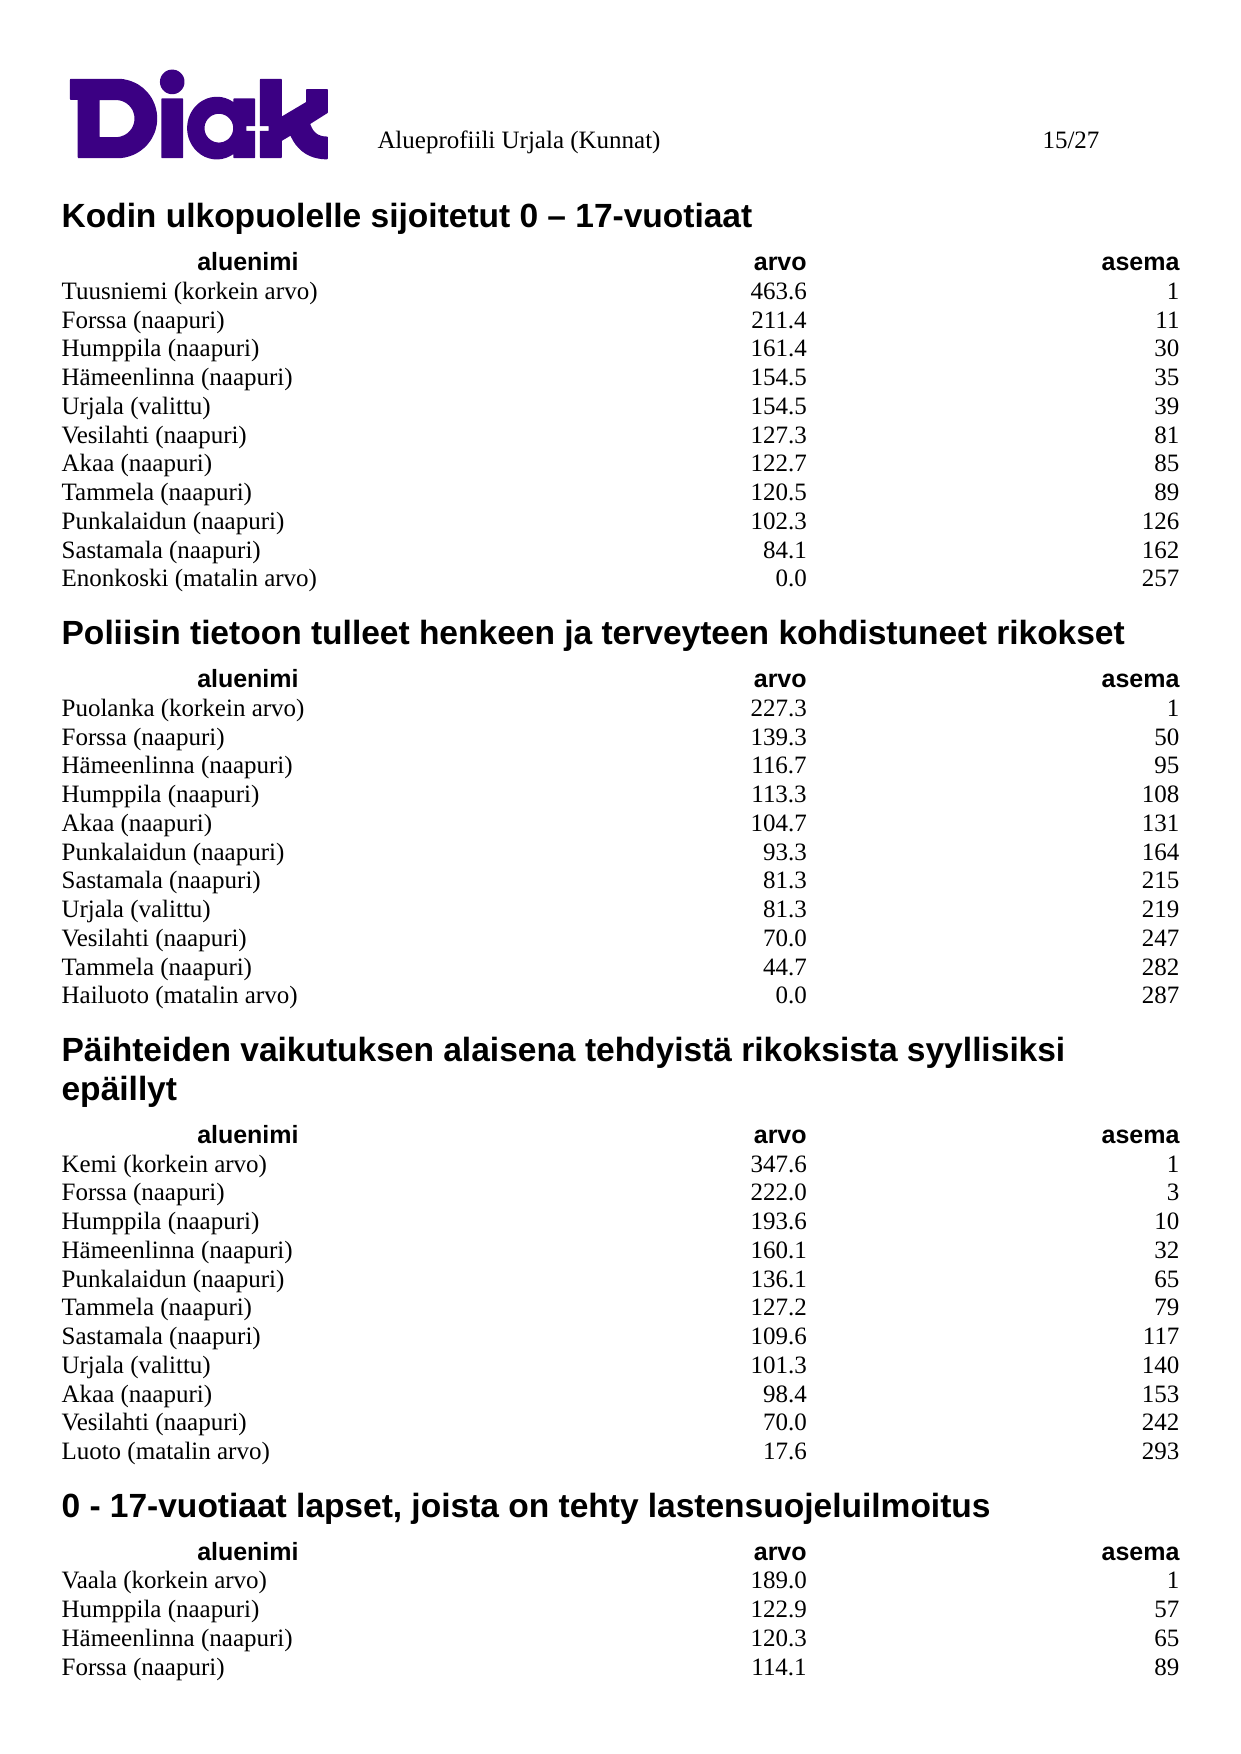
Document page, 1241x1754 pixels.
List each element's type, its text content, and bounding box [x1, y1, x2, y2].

table_cell 109.6 [434, 1321, 806, 1350]
table_header asema [806, 247, 1179, 276]
table_header arvo [434, 1537, 806, 1566]
table_cell Forssa (naapuri) [61, 1652, 434, 1681]
table_cell 122.7 [434, 449, 806, 477]
table_cell Forssa (naapuri) [61, 722, 434, 751]
table_cell Kemi (korkein arvo) [61, 1149, 434, 1177]
table_cell 81.3 [434, 866, 806, 894]
table_cell 1 [806, 1566, 1179, 1594]
table_cell 227.3 [434, 693, 806, 722]
table_cell 161.4 [434, 334, 806, 362]
table_cell 120.5 [434, 477, 806, 506]
table_cell Urjala (valittu) [61, 1350, 434, 1379]
table_cell Punkalaidun (naapuri) [61, 837, 434, 866]
table_cell Urjala (valittu) [61, 391, 434, 420]
table_cell Vesilahti (naapuri) [61, 1408, 434, 1436]
table_cell 219 [806, 894, 1179, 923]
table_cell 84.1 [434, 535, 806, 563]
table_cell Hämeenlinna (naapuri) [61, 1623, 434, 1652]
table_cell 257 [806, 564, 1179, 592]
table_cell 247 [806, 923, 1179, 952]
table_cell 463.6 [434, 276, 806, 305]
table_cell Puolanka (korkein arvo) [61, 693, 434, 722]
table_cell Punkalaidun (naapuri) [61, 506, 434, 535]
table_cell 35 [806, 362, 1179, 391]
table_cell 70.0 [434, 1408, 806, 1436]
table_cell 65 [806, 1264, 1179, 1292]
table_cell 139.3 [434, 722, 806, 751]
table_cell 1 [806, 1149, 1179, 1177]
table_cell 98.4 [434, 1379, 806, 1407]
table_header aluenimi [61, 247, 434, 276]
table_cell 127.3 [434, 420, 806, 448]
table_cell Akaa (naapuri) [61, 1379, 434, 1407]
table_header arvo [434, 247, 806, 276]
table_cell Humppila (naapuri) [61, 1594, 434, 1623]
table_cell 57 [806, 1594, 1179, 1623]
table_cell 50 [806, 722, 1179, 751]
table_cell 3 [806, 1178, 1179, 1206]
table_cell 104.7 [434, 808, 806, 837]
table_cell Hailuoto (matalin arvo) [61, 981, 434, 1009]
table_cell Tammela (naapuri) [61, 1293, 434, 1321]
table_cell 127.2 [434, 1293, 806, 1321]
table_cell 347.6 [434, 1149, 806, 1177]
table_cell 1 [806, 276, 1179, 305]
table_cell 126 [806, 506, 1179, 535]
table_header asema [806, 664, 1179, 693]
table_cell 120.3 [434, 1623, 806, 1652]
table_cell Humppila (naapuri) [61, 334, 434, 362]
table_header aluenimi [61, 1120, 434, 1149]
table_cell 17.6 [434, 1436, 806, 1465]
table_cell Sastamala (naapuri) [61, 535, 434, 563]
table_cell 32 [806, 1235, 1179, 1264]
table_header asema [806, 1120, 1179, 1149]
table_cell 189.0 [434, 1566, 806, 1594]
table_cell 164 [806, 837, 1179, 866]
table_cell 162 [806, 535, 1179, 563]
table_cell 101.3 [434, 1350, 806, 1379]
table_cell Urjala (valittu) [61, 894, 434, 923]
table_cell Forssa (naapuri) [61, 305, 434, 333]
table_cell 95 [806, 751, 1179, 779]
table_cell Vaala (korkein arvo) [61, 1566, 434, 1594]
table_cell Tammela (naapuri) [61, 477, 434, 506]
table_cell 211.4 [434, 305, 806, 333]
table_header aluenimi [61, 1537, 434, 1566]
table_cell 154.5 [434, 362, 806, 391]
table_cell 140 [806, 1350, 1179, 1379]
table_cell 293 [806, 1436, 1179, 1465]
table_cell 287 [806, 981, 1179, 1009]
table_cell 136.1 [434, 1264, 806, 1292]
table_cell 222.0 [434, 1178, 806, 1206]
table_cell Humppila (naapuri) [61, 1206, 434, 1235]
table_cell 131 [806, 808, 1179, 837]
table_cell Punkalaidun (naapuri) [61, 1264, 434, 1292]
table_cell 114.1 [434, 1652, 806, 1681]
table_cell 282 [806, 952, 1179, 981]
subtitle Kodin ulkopuolelle sijoitetut 0 – 17-vuotiaat [61, 196, 1179, 235]
table_cell Sastamala (naapuri) [61, 866, 434, 894]
table_cell Hämeenlinna (naapuri) [61, 1235, 434, 1264]
table_cell 10 [806, 1206, 1179, 1235]
table_cell 108 [806, 779, 1179, 808]
table_cell 89 [806, 477, 1179, 506]
table_header arvo [434, 664, 806, 693]
table_cell 65 [806, 1623, 1179, 1652]
table_cell 0.0 [434, 981, 806, 1009]
table_cell 102.3 [434, 506, 806, 535]
table_cell 116.7 [434, 751, 806, 779]
table_cell Hämeenlinna (naapuri) [61, 362, 434, 391]
subtitle 0 - 17-vuotiaat lapset, joista on tehty lastensuojeluilmoitus [61, 1486, 1179, 1524]
table_cell Luoto (matalin arvo) [61, 1436, 434, 1465]
table_cell 122.9 [434, 1594, 806, 1623]
table_cell 81 [806, 420, 1179, 448]
table_cell 242 [806, 1408, 1179, 1436]
table_cell Tuusniemi (korkein arvo) [61, 276, 434, 305]
table_cell 89 [806, 1652, 1179, 1681]
table_cell Humppila (naapuri) [61, 779, 434, 808]
table_cell Akaa (naapuri) [61, 449, 434, 477]
table_cell 215 [806, 866, 1179, 894]
table_cell Hämeenlinna (naapuri) [61, 751, 434, 779]
table_cell 81.3 [434, 894, 806, 923]
table_cell Akaa (naapuri) [61, 808, 434, 837]
table_header asema [806, 1537, 1179, 1566]
table_cell Enonkoski (matalin arvo) [61, 564, 434, 592]
table_cell Tammela (naapuri) [61, 952, 434, 981]
table_cell 93.3 [434, 837, 806, 866]
table_cell Sastamala (naapuri) [61, 1321, 434, 1350]
table_cell Vesilahti (naapuri) [61, 923, 434, 952]
table_cell 113.3 [434, 779, 806, 808]
table_cell 1 [806, 693, 1179, 722]
table_cell 44.7 [434, 952, 806, 981]
table_header aluenimi [61, 664, 434, 693]
table_cell 117 [806, 1321, 1179, 1350]
table_cell 79 [806, 1293, 1179, 1321]
table_cell 154.5 [434, 391, 806, 420]
table_cell 11 [806, 305, 1179, 333]
table_cell 193.6 [434, 1206, 806, 1235]
table_cell 39 [806, 391, 1179, 420]
subtitle Poliisin tietoon tulleet henkeen ja terveyteen kohdistuneet rikokset [61, 613, 1179, 652]
subtitle Päihteiden vaikutuksen alaisena tehdyistä rikoksista syyllisiksi epäillyt [61, 1030, 1179, 1107]
table_cell Forssa (naapuri) [61, 1178, 434, 1206]
table_cell 160.1 [434, 1235, 806, 1264]
table_cell 0.0 [434, 564, 806, 592]
table_cell 30 [806, 334, 1179, 362]
table_cell 85 [806, 449, 1179, 477]
table_cell 70.0 [434, 923, 806, 952]
table_cell 153 [806, 1379, 1179, 1407]
table_header arvo [434, 1120, 806, 1149]
table_cell Vesilahti (naapuri) [61, 420, 434, 448]
